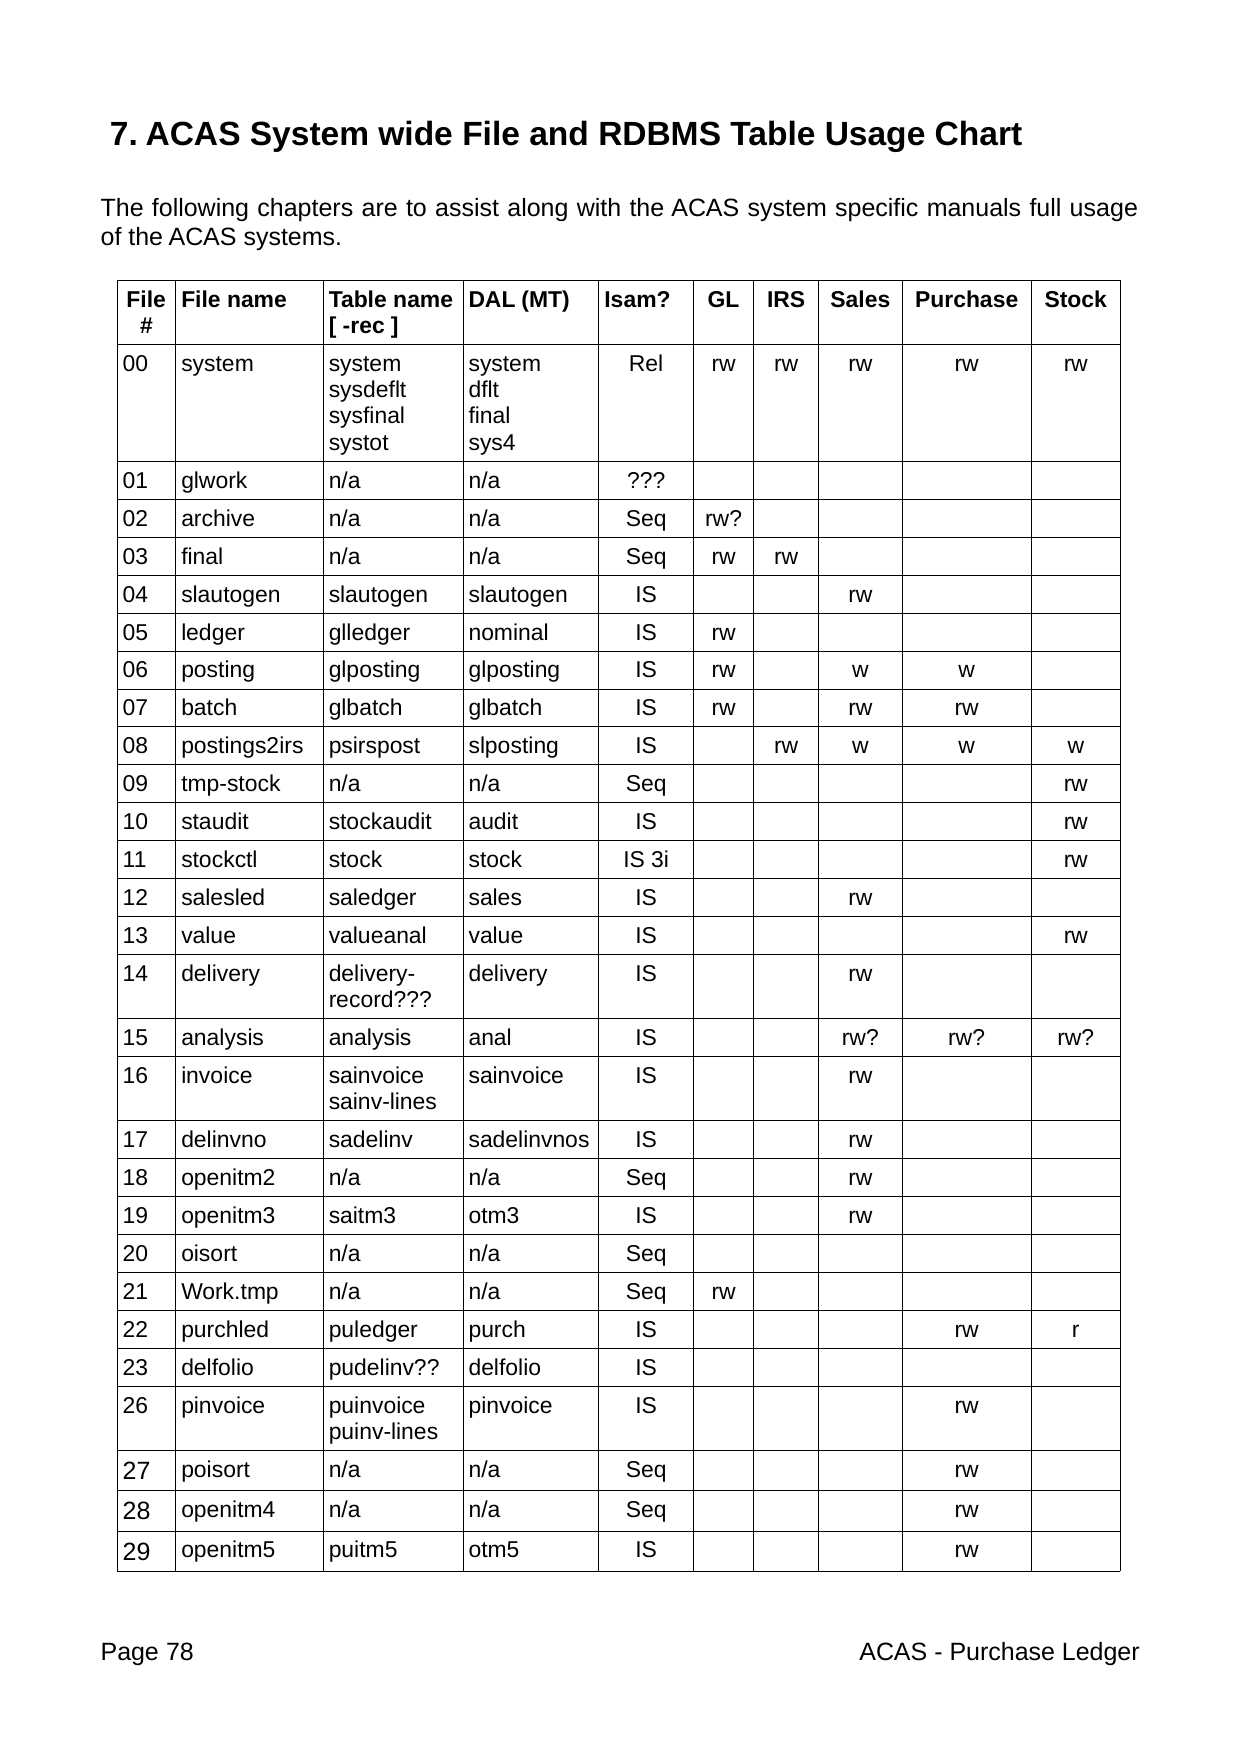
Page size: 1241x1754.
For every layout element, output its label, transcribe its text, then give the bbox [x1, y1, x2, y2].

table_cell puinvoice puinv-lines [324, 1387, 463, 1450]
table_cell [903, 576, 1031, 613]
table_cell stockaudit [324, 803, 463, 840]
table_cell [819, 841, 902, 878]
table_cell [903, 1159, 1031, 1196]
table_cell saitm3 [324, 1197, 463, 1234]
table_cell ??? [599, 462, 693, 499]
table_cell glledger [324, 614, 463, 651]
table_cell [754, 500, 818, 537]
table_cell [903, 1197, 1031, 1234]
table_cell delivery [176, 955, 323, 1018]
table_cell rw [819, 1197, 902, 1234]
table_cell sainvoice [464, 1057, 598, 1120]
table_cell value [464, 917, 598, 954]
table_cell 00 [118, 345, 175, 461]
table_cell rw [903, 345, 1031, 461]
table_cell [903, 1057, 1031, 1120]
table_cell [1032, 652, 1120, 688]
table_cell rw [819, 345, 902, 461]
table_cell [754, 765, 818, 802]
table_cell 12 [118, 879, 175, 916]
table_cell [1032, 1197, 1120, 1234]
table_cell [819, 917, 902, 954]
table_cell [819, 500, 902, 537]
table_cell pudelinv?? [324, 1349, 463, 1386]
table_cell [694, 1532, 753, 1571]
table_cell sadelinvnos [464, 1121, 598, 1158]
table_cell [903, 879, 1031, 916]
table_cell IS [599, 1532, 693, 1571]
table_cell n/a [464, 462, 598, 499]
table_cell oisort [176, 1235, 323, 1272]
table_header File name [176, 281, 323, 344]
table_cell [1032, 1349, 1120, 1386]
table_cell [694, 1121, 753, 1158]
table_cell [1032, 690, 1120, 726]
table_cell 08 [118, 727, 175, 764]
table_cell [1032, 1532, 1120, 1571]
table_cell [694, 879, 753, 916]
table_cell 21 [118, 1273, 175, 1310]
table_cell rw [903, 690, 1031, 726]
table_cell [903, 955, 1031, 1018]
table_cell [754, 1387, 818, 1450]
table_cell rw [819, 1159, 902, 1196]
table_cell poisort [176, 1451, 323, 1490]
table_cell pinvoice [176, 1387, 323, 1450]
table_header DAL (MT) [464, 281, 598, 344]
table_cell analysis [176, 1019, 323, 1056]
table_cell tmp-stock [176, 765, 323, 802]
table_cell [819, 1451, 902, 1490]
table_cell [694, 1311, 753, 1348]
table_cell [819, 1532, 902, 1571]
table_cell system [176, 345, 323, 461]
table_cell rw [1032, 765, 1120, 802]
table_header GL [694, 281, 753, 344]
table_cell IS [599, 1197, 693, 1234]
table_cell batch [176, 690, 323, 726]
table_cell rw [903, 1311, 1031, 1348]
table_cell IS [599, 1311, 693, 1348]
table_cell [694, 727, 753, 764]
table_cell [694, 1019, 753, 1056]
table_cell slautogen [464, 576, 598, 613]
table_cell Seq [599, 1491, 693, 1531]
table_header Table name [ -rec ] [324, 281, 463, 344]
table_cell [694, 1197, 753, 1234]
table_cell rw? [819, 1019, 902, 1056]
table_cell [903, 1235, 1031, 1272]
table_cell [694, 1451, 753, 1490]
table_cell Seq [599, 1273, 693, 1310]
table_cell IS [599, 576, 693, 613]
table_cell [754, 1159, 818, 1196]
table_cell [694, 917, 753, 954]
table_cell rw [819, 1057, 902, 1120]
table_cell 06 [118, 652, 175, 688]
table_cell saledger [324, 879, 463, 916]
table_cell slautogen [324, 576, 463, 613]
table_cell rw [819, 576, 902, 613]
table_cell [1032, 462, 1120, 499]
table_cell system dflt final sys4 [464, 345, 598, 461]
table_cell rw [903, 1532, 1031, 1571]
table_cell IS [599, 1387, 693, 1450]
table_header Purchase [903, 281, 1031, 344]
table_cell n/a [324, 538, 463, 575]
table_cell 07 [118, 690, 175, 726]
table_cell [754, 1491, 818, 1531]
table_cell 15 [118, 1019, 175, 1056]
table_cell rw [819, 690, 902, 726]
table_cell glbatch [464, 690, 598, 726]
table_cell n/a [464, 1159, 598, 1196]
table_cell purch [464, 1311, 598, 1348]
table_cell w [903, 727, 1031, 764]
table_cell delfolio [464, 1349, 598, 1386]
table_cell 10 [118, 803, 175, 840]
table_cell [754, 1019, 818, 1056]
table_cell 16 [118, 1057, 175, 1120]
table_cell [694, 1057, 753, 1120]
table_cell 23 [118, 1349, 175, 1386]
table_cell final [176, 538, 323, 575]
table_cell IS [599, 652, 693, 688]
table_cell system sysdeflt sysfinal systot [324, 345, 463, 461]
table_cell rw [754, 538, 818, 575]
table_cell [903, 1349, 1031, 1386]
table_cell postings2irs [176, 727, 323, 764]
table_cell 04 [118, 576, 175, 613]
table_cell 20 [118, 1235, 175, 1272]
table_cell [819, 1387, 902, 1450]
table_cell [819, 1273, 902, 1310]
table_cell rw [1032, 917, 1120, 954]
table_cell [694, 1159, 753, 1196]
table_cell [1032, 955, 1120, 1018]
table_cell IS [599, 955, 693, 1018]
table_cell [819, 1349, 902, 1386]
table_cell IS [599, 879, 693, 916]
table_cell [819, 803, 902, 840]
text The following chapters are to assist along with the ACAS system specific manuals full usage of the ACAS systems. [100, 193, 1140, 251]
table_cell delivery [464, 955, 598, 1018]
table_cell ledger [176, 614, 323, 651]
table_cell [694, 462, 753, 499]
table_header Sales [819, 281, 902, 344]
table_cell [754, 1311, 818, 1348]
table_cell [903, 462, 1031, 499]
table_cell 05 [118, 614, 175, 651]
table_cell n/a [324, 462, 463, 499]
table_cell [903, 500, 1031, 537]
table_cell analysis [324, 1019, 463, 1056]
table_cell Work.tmp [176, 1273, 323, 1310]
table_cell [1032, 1159, 1120, 1196]
table_cell nominal [464, 614, 598, 651]
table_cell Seq [599, 1159, 693, 1196]
table_cell [903, 803, 1031, 840]
table_cell 11 [118, 841, 175, 878]
table_cell n/a [324, 1159, 463, 1196]
table_cell posting [176, 652, 323, 688]
table_cell Seq [599, 765, 693, 802]
table_cell rw? [903, 1019, 1031, 1056]
table_cell [819, 462, 902, 499]
table_cell 29 [118, 1532, 175, 1571]
table_cell [1032, 1491, 1120, 1531]
table_cell puitm5 [324, 1532, 463, 1571]
table_cell [694, 955, 753, 1018]
table_cell sales [464, 879, 598, 916]
table_cell anal [464, 1019, 598, 1056]
table_cell rw [903, 1451, 1031, 1490]
table_cell Seq [599, 1451, 693, 1490]
table_cell Seq [599, 1235, 693, 1272]
table_cell [694, 1491, 753, 1531]
table_cell [754, 1532, 818, 1571]
table_cell stock [464, 841, 598, 878]
table_cell stock [324, 841, 463, 878]
table_cell [754, 1057, 818, 1120]
table_cell n/a [464, 1235, 598, 1272]
table_cell archive [176, 500, 323, 537]
table_cell [903, 614, 1031, 651]
table_cell rw [903, 1491, 1031, 1531]
table_cell [754, 955, 818, 1018]
table_cell valueanal [324, 917, 463, 954]
table_cell n/a [324, 1491, 463, 1531]
table_cell n/a [464, 500, 598, 537]
table_cell [819, 614, 902, 651]
table_cell n/a [324, 500, 463, 537]
table_cell [694, 1387, 753, 1450]
table_cell 09 [118, 765, 175, 802]
table_cell value [176, 917, 323, 954]
table_cell IS [599, 690, 693, 726]
table_cell IS [599, 803, 693, 840]
table_cell 13 [118, 917, 175, 954]
table_cell glposting [324, 652, 463, 688]
table_cell rw [694, 690, 753, 726]
table_cell openitm4 [176, 1491, 323, 1531]
table_cell [754, 803, 818, 840]
table_cell n/a [324, 1235, 463, 1272]
table_cell rw [819, 1121, 902, 1158]
table_cell IS [599, 1019, 693, 1056]
table_cell Seq [599, 500, 693, 537]
table_cell slautogen [176, 576, 323, 613]
table_cell openitm5 [176, 1532, 323, 1571]
table_cell [694, 803, 753, 840]
table_cell [903, 1273, 1031, 1310]
table_cell purchled [176, 1311, 323, 1348]
table_cell sadelinv [324, 1121, 463, 1158]
table_cell [1032, 500, 1120, 537]
table_cell salesled [176, 879, 323, 916]
table_cell [819, 1235, 902, 1272]
table_header IRS [754, 281, 818, 344]
table_cell [1032, 1057, 1120, 1120]
table_cell openitm3 [176, 1197, 323, 1234]
table_cell [754, 1349, 818, 1386]
table_cell [754, 1121, 818, 1158]
table_cell invoice [176, 1057, 323, 1120]
table_cell puledger [324, 1311, 463, 1348]
table_cell IS [599, 614, 693, 651]
table_cell IS [599, 1349, 693, 1386]
table_cell delivery-record??? [324, 955, 463, 1018]
table_cell [903, 841, 1031, 878]
table_cell rw? [694, 500, 753, 537]
table_cell n/a [464, 1273, 598, 1310]
table_cell [754, 690, 818, 726]
table_header Isam? [599, 281, 693, 344]
table_cell rw [694, 614, 753, 651]
table_cell n/a [464, 538, 598, 575]
table_cell [1032, 614, 1120, 651]
table_cell 28 [118, 1491, 175, 1531]
table_cell [1032, 1235, 1120, 1272]
table_cell rw [1032, 841, 1120, 878]
table_cell slposting [464, 727, 598, 764]
table_cell [1032, 538, 1120, 575]
table_cell [754, 576, 818, 613]
table_cell [754, 614, 818, 651]
table_cell glposting [464, 652, 598, 688]
table_cell openitm2 [176, 1159, 323, 1196]
table_header Stock [1032, 281, 1120, 344]
table_cell [754, 1451, 818, 1490]
table_cell n/a [464, 1491, 598, 1531]
table_cell stockctl [176, 841, 323, 878]
table_cell pinvoice [464, 1387, 598, 1450]
table_cell rw [754, 727, 818, 764]
table_cell [1032, 1451, 1120, 1490]
table_cell rw [694, 652, 753, 688]
table_cell 19 [118, 1197, 175, 1234]
table_cell rw [819, 955, 902, 1018]
table_cell w [819, 727, 902, 764]
table_cell n/a [464, 1451, 598, 1490]
table_cell otm5 [464, 1532, 598, 1571]
table_cell staudit [176, 803, 323, 840]
table_cell 03 [118, 538, 175, 575]
table_cell [819, 765, 902, 802]
table_cell rw [694, 345, 753, 461]
table_header File # [118, 281, 175, 344]
table_cell [754, 917, 818, 954]
table_cell [1032, 879, 1120, 916]
table_cell 17 [118, 1121, 175, 1158]
table_cell glbatch [324, 690, 463, 726]
table_cell IS 3i [599, 841, 693, 878]
table_cell n/a [324, 765, 463, 802]
table_cell 02 [118, 500, 175, 537]
table_cell w [819, 652, 902, 688]
subtitle ACAS System wide File and RDBMS Table Usage Chart [100, 113, 1140, 152]
table_cell [754, 1197, 818, 1234]
table_cell [819, 538, 902, 575]
table_cell [819, 1311, 902, 1348]
table_cell [1032, 1121, 1120, 1158]
table_cell Rel [599, 345, 693, 461]
table_cell delinvno [176, 1121, 323, 1158]
table_cell [819, 1491, 902, 1531]
table_cell 01 [118, 462, 175, 499]
table_cell [754, 1273, 818, 1310]
table_cell [1032, 576, 1120, 613]
table_cell [903, 765, 1031, 802]
table_cell [1032, 1387, 1120, 1450]
table_cell w [903, 652, 1031, 688]
table_cell n/a [324, 1273, 463, 1310]
table_cell 18 [118, 1159, 175, 1196]
table_cell otm3 [464, 1197, 598, 1234]
table_cell [694, 1349, 753, 1386]
table_cell [754, 462, 818, 499]
table_cell psirspost [324, 727, 463, 764]
table_cell rw [694, 1273, 753, 1310]
table_cell 14 [118, 955, 175, 1018]
table_cell IS [599, 1057, 693, 1120]
table_cell rw [903, 1387, 1031, 1450]
table_cell IS [599, 1121, 693, 1158]
table_cell [754, 652, 818, 688]
table_cell 26 [118, 1387, 175, 1450]
table_cell [903, 917, 1031, 954]
table_cell delfolio [176, 1349, 323, 1386]
table_cell rw [1032, 345, 1120, 461]
table_cell [694, 576, 753, 613]
table_cell rw [1032, 803, 1120, 840]
table_cell rw [694, 538, 753, 575]
table_cell IS [599, 917, 693, 954]
table_cell [754, 841, 818, 878]
table_cell n/a [464, 765, 598, 802]
table_cell [694, 765, 753, 802]
table_cell rw? [1032, 1019, 1120, 1056]
table_cell n/a [324, 1451, 463, 1490]
table_cell [1032, 1273, 1120, 1310]
table_cell IS [599, 727, 693, 764]
table_cell sainvoice sainv-lines [324, 1057, 463, 1120]
table_cell 22 [118, 1311, 175, 1348]
table_cell 27 [118, 1451, 175, 1490]
table_cell [694, 1235, 753, 1272]
table_cell glwork [176, 462, 323, 499]
table_cell Seq [599, 538, 693, 575]
table_cell rw [754, 345, 818, 461]
table_cell [754, 1235, 818, 1272]
table_cell [903, 538, 1031, 575]
table_cell [694, 841, 753, 878]
table_cell rw [819, 879, 902, 916]
table_cell r [1032, 1311, 1120, 1348]
table_cell [754, 879, 818, 916]
table_cell [903, 1121, 1031, 1158]
table_cell audit [464, 803, 598, 840]
table_cell w [1032, 727, 1120, 764]
